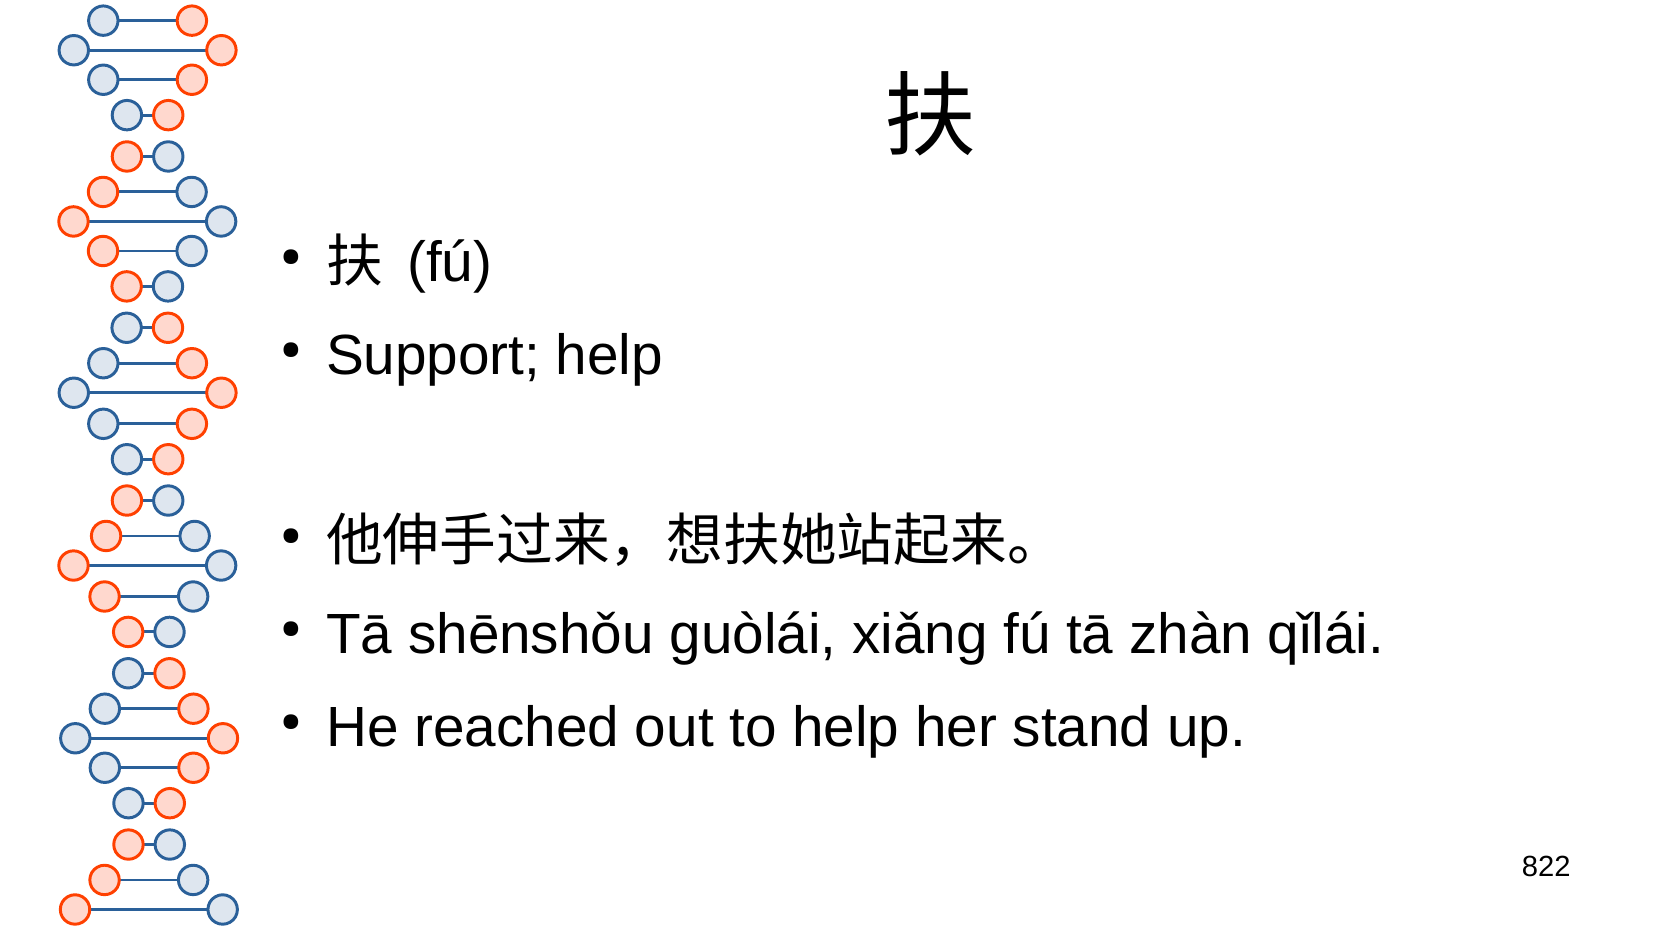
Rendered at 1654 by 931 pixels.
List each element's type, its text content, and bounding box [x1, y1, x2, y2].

title 扶 [265, 35, 1595, 189]
list 扶 (fú) Support; help 他伸手过来，想扶她站起来。 Tā shēnshǒu guòlái, xiǎng fú tā zhàn qǐlái. He reached out to help her stand up. [265, 224, 1595, 764]
